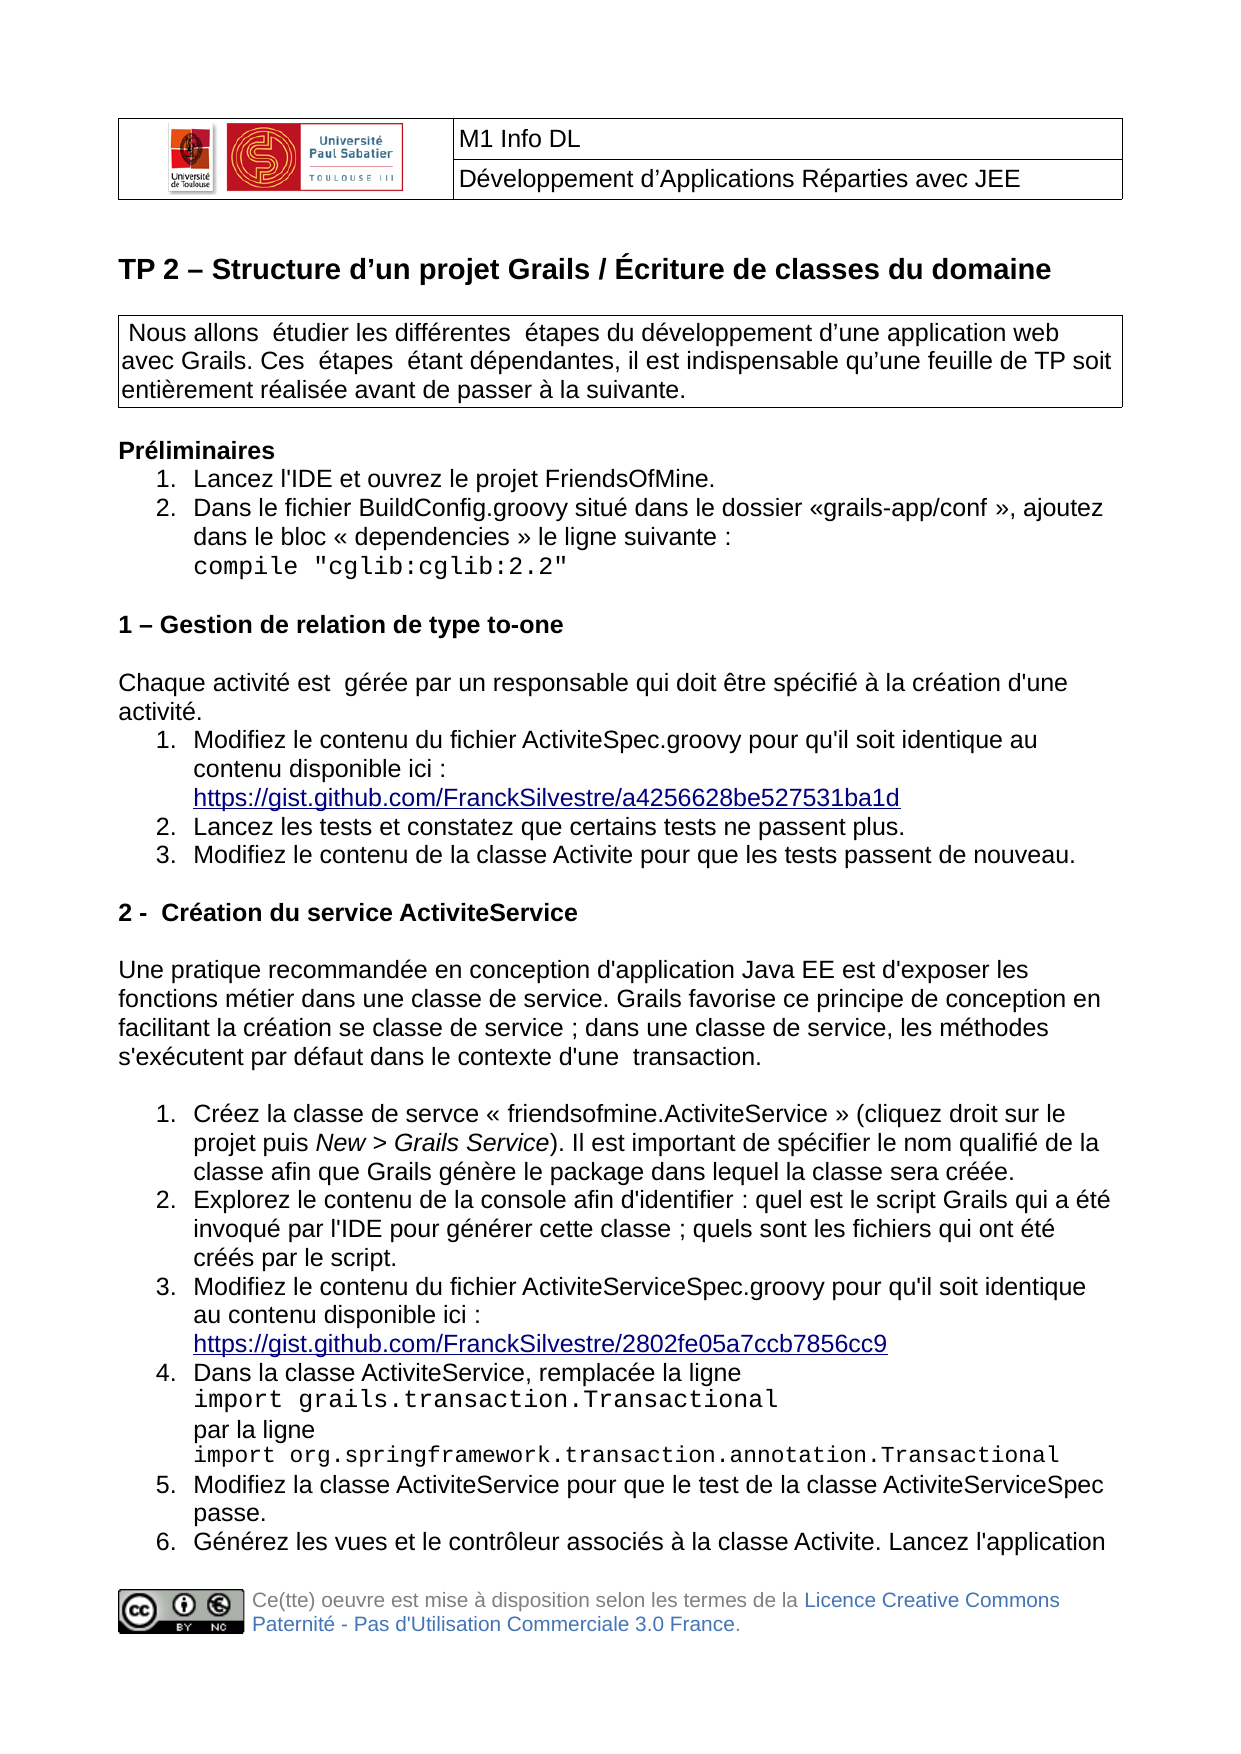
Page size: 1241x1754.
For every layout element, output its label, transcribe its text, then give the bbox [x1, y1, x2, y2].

list Modifiez le contenu de la classe Activite pour que les tests passent de nouveau. [156, 840, 1122, 869]
list Modifiez le contenu du fichier ActiviteSpec.groovy pour qu'il soit identique au contenu disponible ici : https://gist.github.com/FranckSilvestre/a4256628be527531ba1d [156, 725, 1122, 812]
list compile "cglib:cglib:2.2" [156, 551, 1122, 582]
list par la ligne [156, 1415, 1122, 1444]
text 1 – Gestion de relation de type to-one [118, 610, 1122, 639]
list import grails.transaction.Transactional [156, 1387, 1122, 1415]
list Dans la classe ActiviteService, remplacée la ligne [156, 1358, 1122, 1387]
list Lancez l'IDE et ouvrez le projet FriendsOfMine. [156, 464, 1122, 493]
text Une pratique recommandée en conception d'application Java EE est d'exposer les fonctions métier dans une classe de service. Grails favorise ce principe de conception en facilitant la création se classe de service ; dans une classe de service, les méthodes s'exécutent par défaut dans le contexte d'une transaction. [118, 955, 1122, 1070]
text Préliminaires [118, 436, 1122, 464]
list Modifiez le contenu du fichier ActiviteServiceSpec.groovy pour qu'il soit identique au contenu disponible ici : https://gist.github.com/FranckSilvestre/2802fe05a7ccb7856cc9 [156, 1272, 1122, 1358]
list Générez les vues et le contrôleur associés à la classe Activite. Lancez l'application [156, 1527, 1122, 1556]
list Dans le fichier BuildConfig.groovy situé dans le dossier «grails-app/conf », ajoutez dans le bloc « dependencies » le ligne suivante : [156, 493, 1122, 551]
picture [118, 1589, 245, 1634]
list Créez la classe de servce « friendsofmine.ActiviteService » (cliquez droit sur le projet puis New > Grails Service). Il est important de spécifier le nom qualifié de la classe afin que Grails génère le package dans lequel la classe sera créée. [156, 1099, 1122, 1185]
text Nous allons étudier les différentes étapes du développement d’une application web avec Grails. Ces étapes étant dépendantes, il est indispensable qu’une feuille de TP soit entièrement réalisée avant de passer à la suivante. [119, 316, 1122, 407]
text Chaque activité est gérée par un responsable qui doit être spécifié à la création d'une activité. [118, 668, 1122, 725]
text TP 2 – Structure d’un projet Grails / Écriture de classes du domaine [118, 252, 1122, 286]
list import org.springframework.transaction.annotation.Transactional [156, 1444, 1122, 1469]
list Lancez les tests et constatez que certains tests ne passent plus. [156, 812, 1122, 840]
text 2 - Création du service ActiviteService [118, 898, 1122, 927]
list Modifiez la classe ActiviteService pour que le test de la classe ActiviteServiceSpec passe. [156, 1469, 1122, 1527]
picture [164, 123, 407, 195]
list Explorez le contenu de la console afin d'identifier : quel est le script Grails qui a été invoqué par l'IDE pour générer cette classe ; quels sont les fichiers qui ont été créés par le script. [156, 1185, 1122, 1272]
